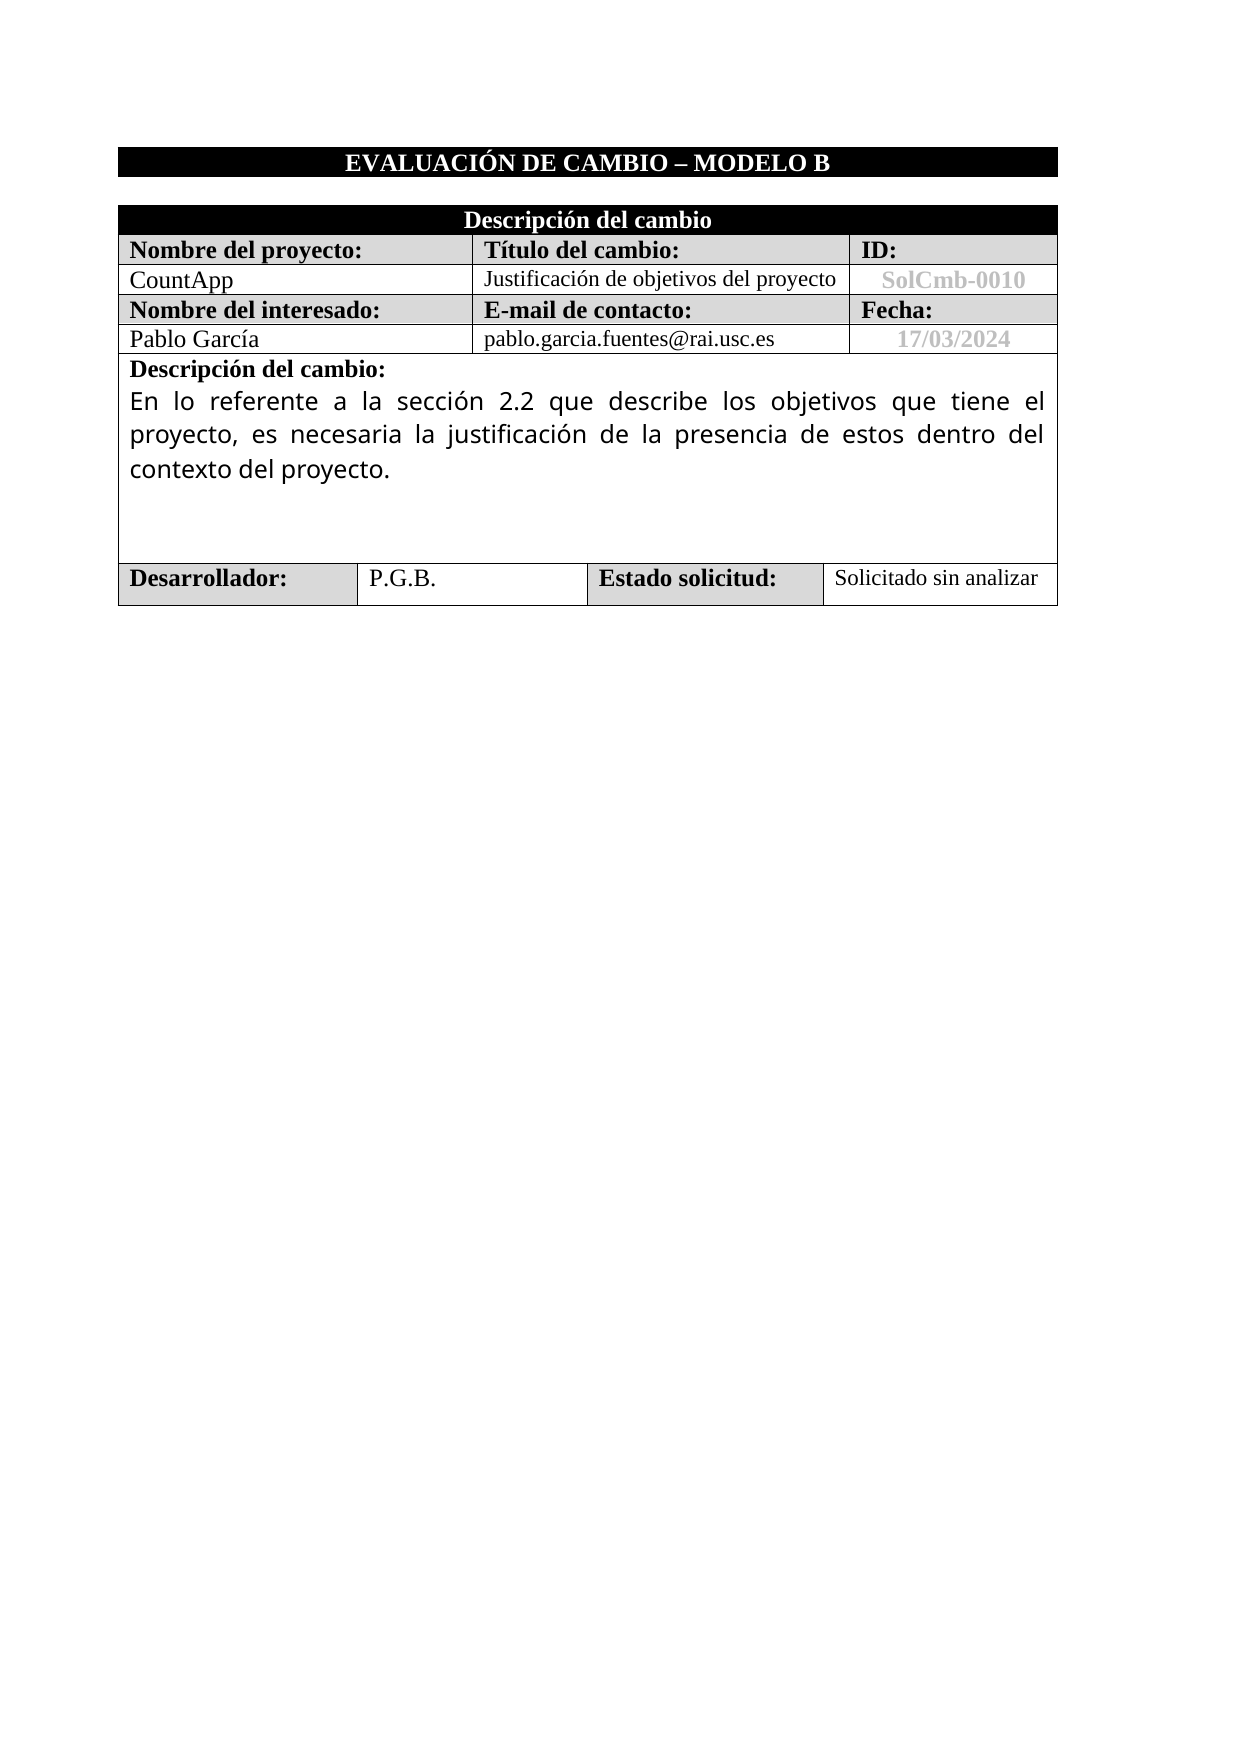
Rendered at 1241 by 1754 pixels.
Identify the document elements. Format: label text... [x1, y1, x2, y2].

table_cell 17/03/2024 [850, 325, 1057, 353]
table_cell Desarrollador: [119, 564, 357, 605]
table_cell Título del cambio: [473, 235, 849, 264]
table_cell Estado solicitud: [588, 564, 823, 605]
table_cell Fecha: [850, 295, 1057, 323]
table_cell Solicitado sin analizar [824, 564, 1057, 605]
table_cell Descripción del cambio: En lo referente a la sección 2.2 que describe los objetivos que tiene el proyecto, es necesaria la justificación de la presencia de estos dentro del contexto del proyecto. [119, 354, 1057, 562]
table_cell Nombre del interesado: [119, 295, 472, 323]
table_cell Pablo García [119, 325, 472, 353]
table_cell E-mail de contacto: [473, 295, 849, 323]
table_cell pablo.garcia.fuentes@rai.usc.es [473, 325, 849, 353]
table_cell CountApp [119, 265, 472, 294]
table_cell ID: [850, 235, 1057, 264]
table_cell Nombre del proyecto: [119, 235, 472, 264]
table_cell SolCmb-0010 [850, 265, 1057, 294]
table_cell Justificación de objetivos del proyecto [473, 265, 849, 294]
table_cell [118, 177, 1057, 205]
table_header EVALUACIÓN DE CAMBIO – MODELO B [119, 148, 1057, 177]
table_cell Descripción del cambio [119, 205, 1057, 234]
table_cell P.G.B. [358, 564, 587, 605]
